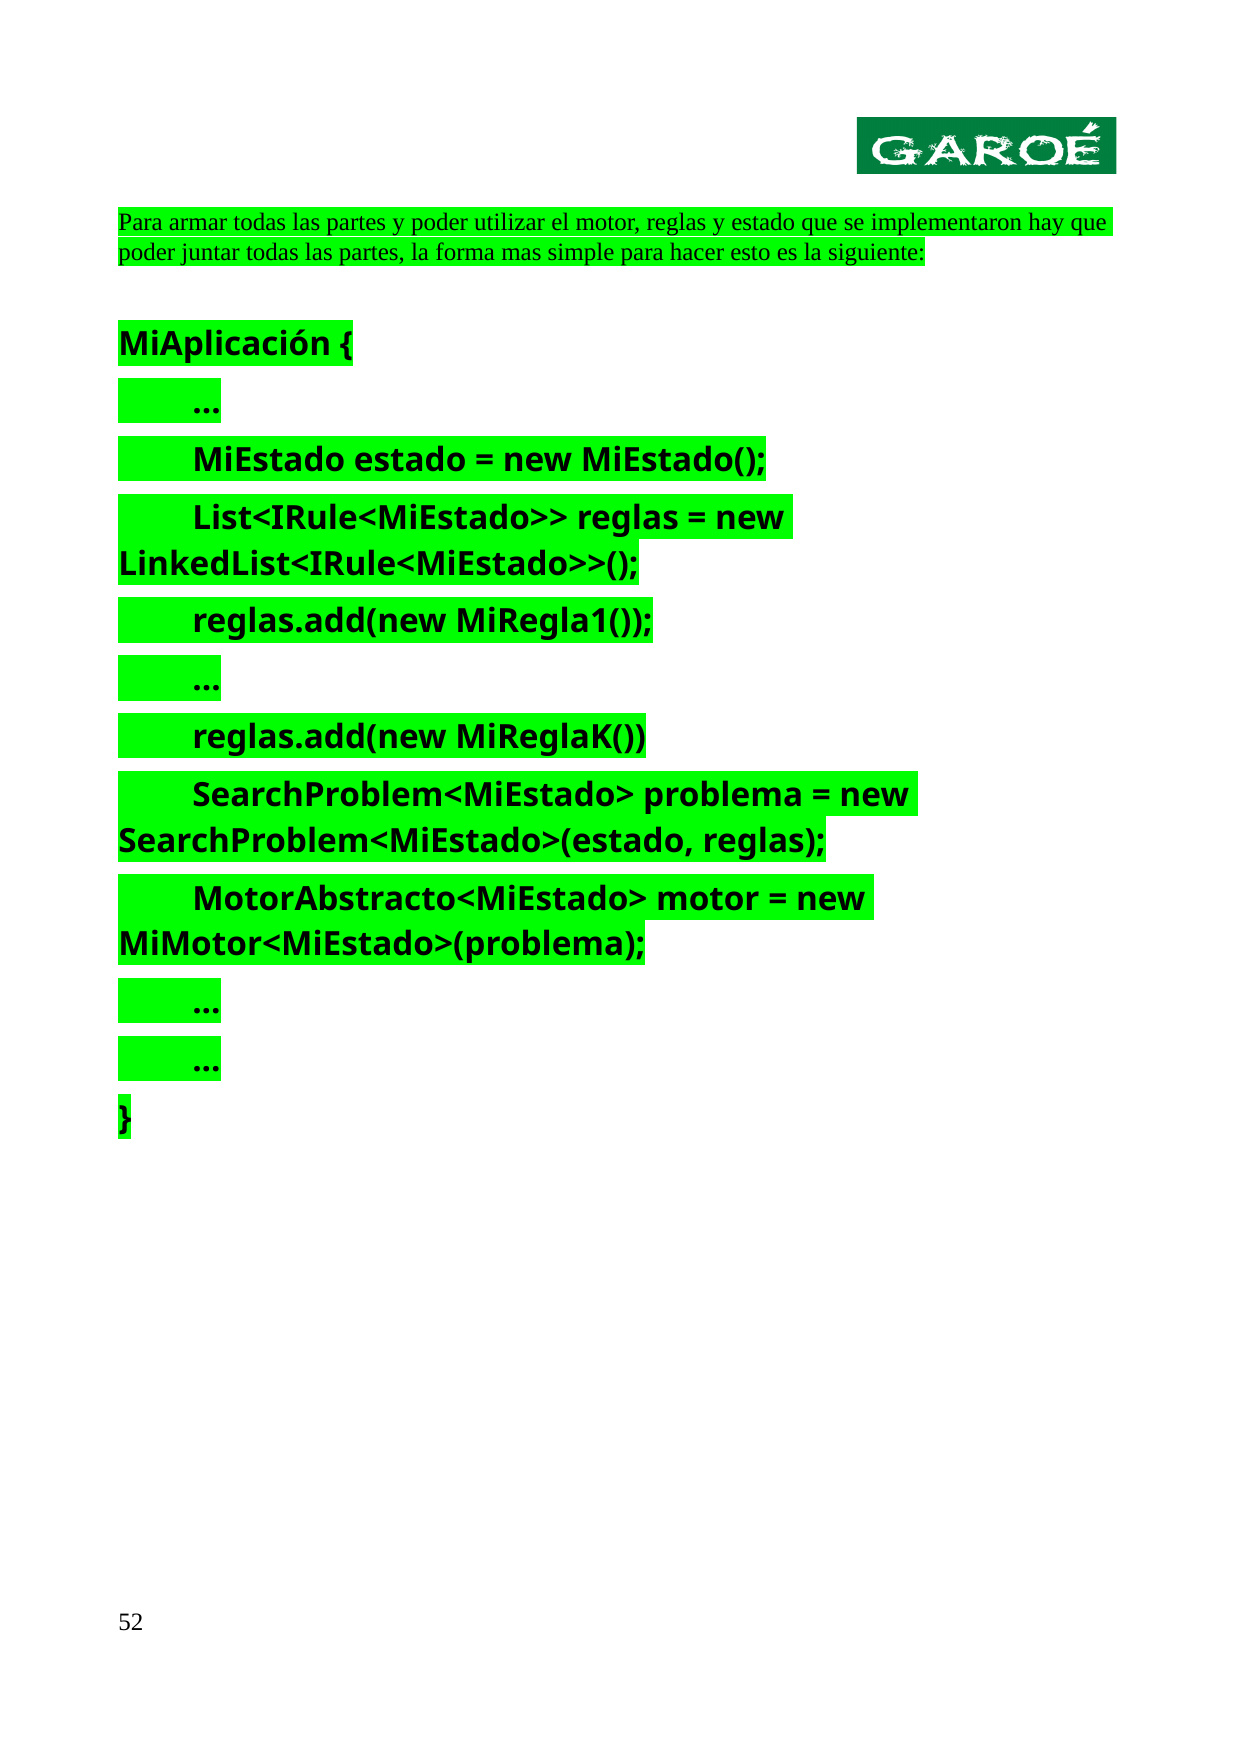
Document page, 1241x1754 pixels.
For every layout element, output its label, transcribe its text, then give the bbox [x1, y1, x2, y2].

picture [856, 117, 1117, 174]
text ... [118, 978, 1122, 1023]
text } [118, 1093, 1122, 1139]
text MotorAbstracto<MiEstado> motor = new MiMotor<MiEstado>(problema); [118, 874, 1122, 965]
text … [118, 655, 1122, 701]
text … [118, 378, 1122, 423]
text reglas.add(new MiRegla1()); [118, 597, 1122, 643]
text SearchProblem<MiEstado> problema = new SearchProblem<MiEstado>(estado, reglas); [118, 771, 1122, 862]
text MiAplicación { [118, 320, 1122, 366]
text Para armar todas las partes y poder utilizar el motor, reglas y estado que se implementaron hay que poder juntar todas las partes, la forma mas simple para hacer esto es la siguiente: [118, 206, 1122, 266]
text reglas.add(new MiReglaK()) [118, 713, 1122, 758]
text List<IRule<MiEstado>> reglas = new LinkedList<IRule<MiEstado>>(); [118, 494, 1122, 585]
text MiEstado estado = new MiEstado(); [118, 436, 1122, 481]
text ... [118, 1036, 1122, 1081]
